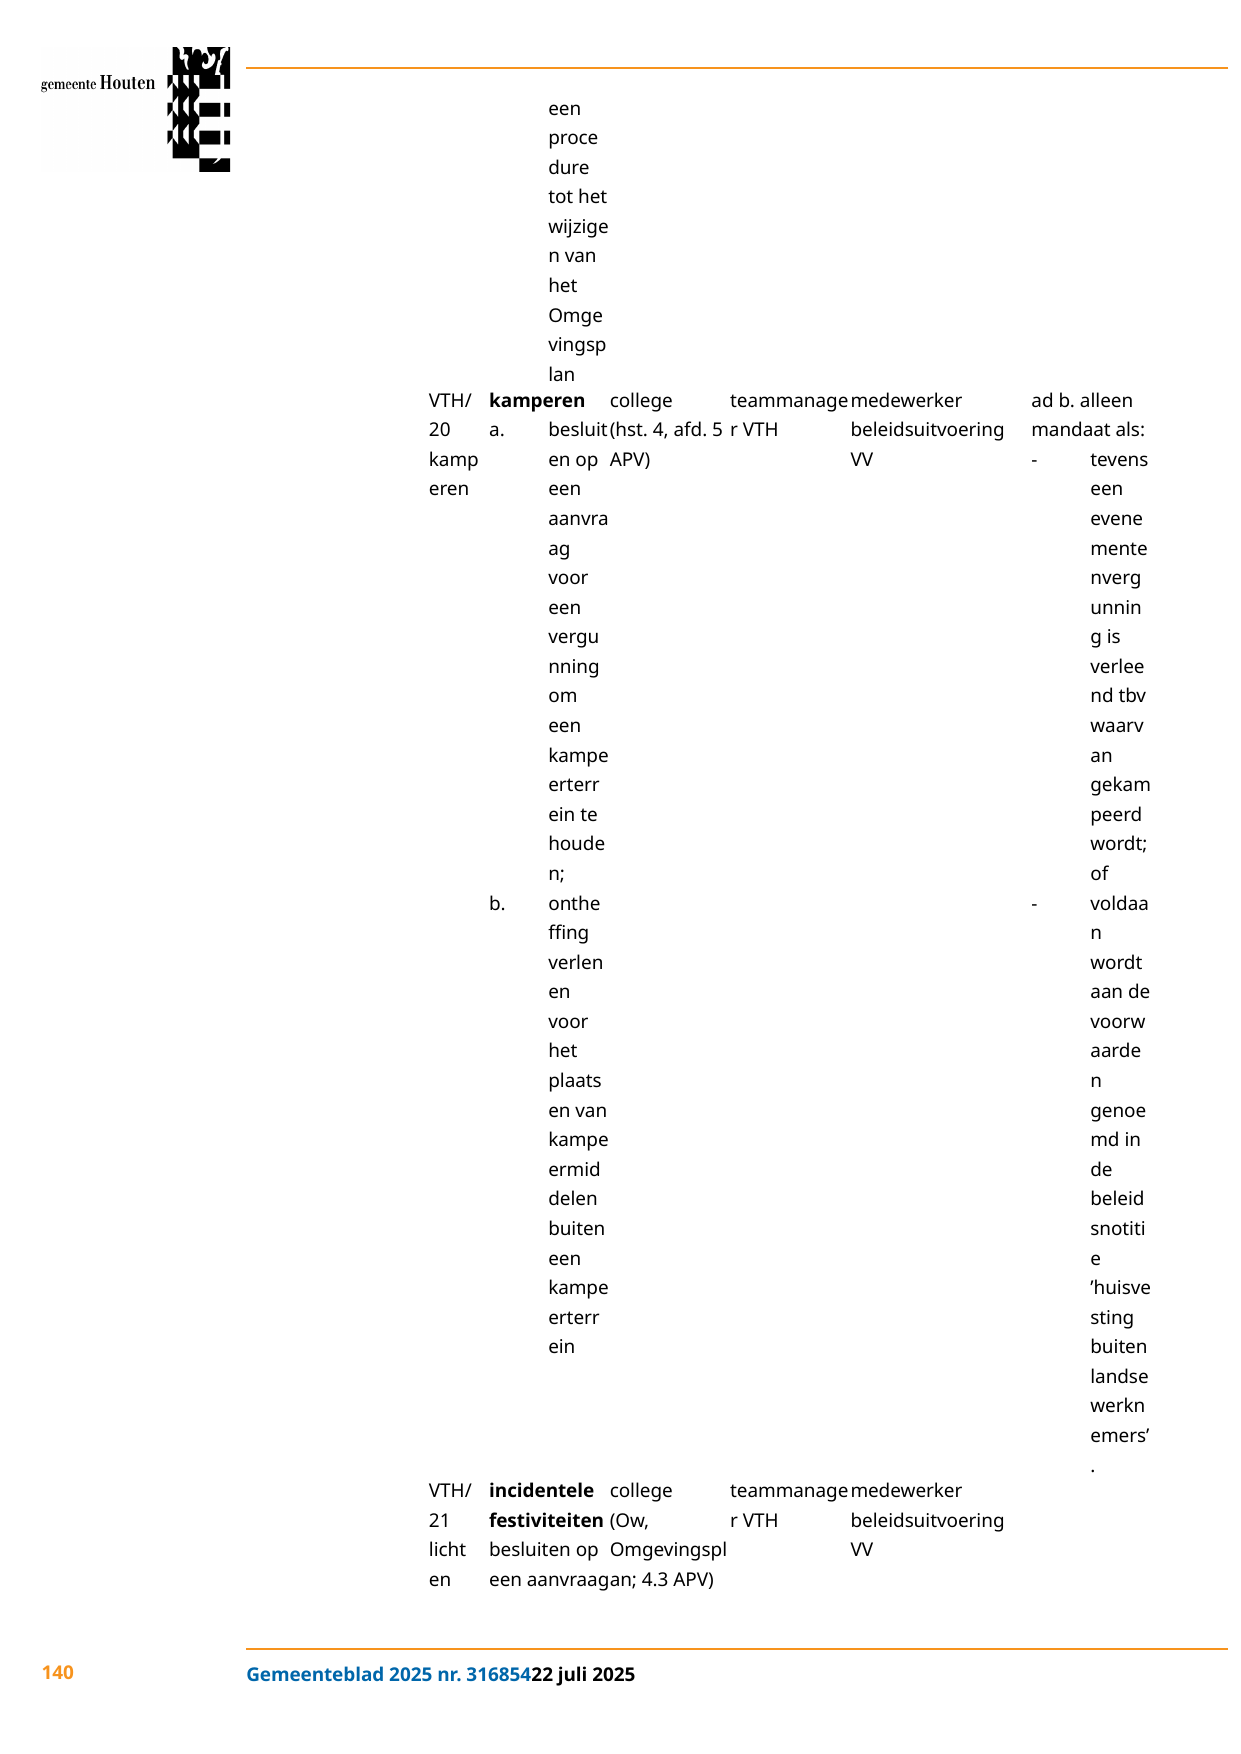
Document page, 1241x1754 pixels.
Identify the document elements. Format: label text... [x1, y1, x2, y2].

table_cell [248, 387, 429, 1477]
table_cell medewerker beleidsuitvoering VV [850, 1478, 1031, 1592]
table_cell VTH/21 licht en [429, 1478, 489, 1592]
table_cell teammanager VTH [730, 387, 850, 1477]
table_cell college (Ow, Omgevingsplan; 4.3 APV) [610, 1478, 730, 1592]
table_cell een procedure tot het wijzigen van het Omgevingsplan [489, 95, 609, 387]
table_cell [248, 1478, 429, 1592]
table_cell [248, 95, 429, 387]
table_cell kamperen besluiten op een aanvraag voor een vergunning om een kampeerterrein te houden; ontheffing verlenen voor het plaatsen van kampeermiddelen buiten een kampeerterrein [489, 387, 609, 1477]
table_cell medewerker beleidsuitvoering VV [850, 387, 1031, 1477]
table_cell VTH/20 kamperen [429, 387, 489, 1477]
picture [41, 47, 231, 172]
table_cell teammanager VTH [730, 1478, 850, 1592]
table_cell [610, 95, 730, 387]
table_cell incidentele festiviteiten besluiten op een aanvraag [489, 1478, 609, 1592]
table_cell college (hst. 4, afd. 5 APV) [610, 387, 730, 1477]
table_cell [850, 95, 1031, 387]
table_cell [1031, 1478, 1152, 1592]
table_cell ad b. alleen mandaat als: tevens een evenementenvergunning is verleend tbv waarvan gekampeerd wordt; of voldaan wordt aan de voorwaarden genoemd in de beleidsnotitie ’huisvesting buitenlandse werknemers’. [1031, 387, 1152, 1477]
table_cell [429, 95, 489, 387]
table_cell [1031, 95, 1152, 387]
table_cell [730, 95, 850, 387]
